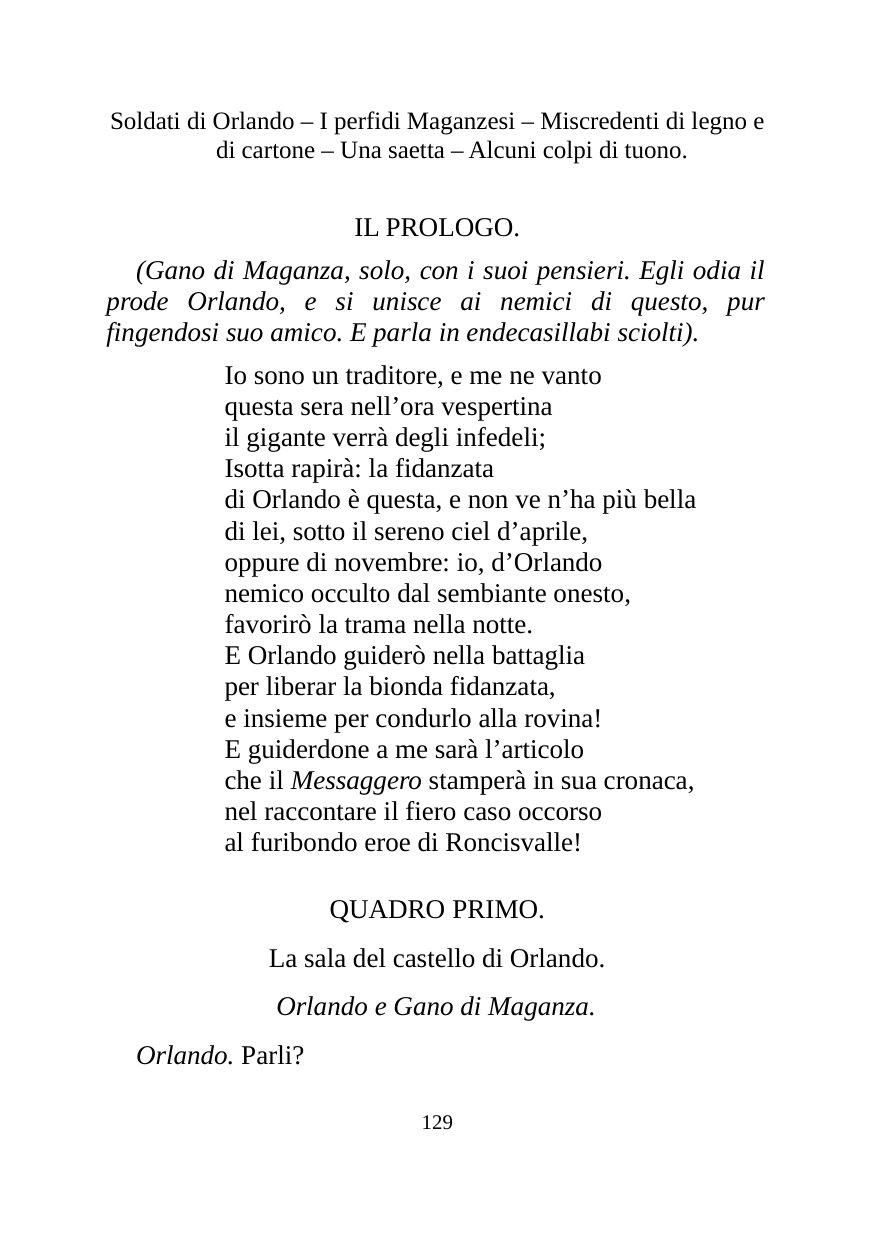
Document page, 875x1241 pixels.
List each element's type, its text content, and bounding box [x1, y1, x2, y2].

text Orlando e Gano di Maganza. [106, 991, 768, 1022]
text IL PROLOGO. [106, 211, 768, 242]
text La sala del castello di Orlando. [106, 942, 768, 973]
text (Gano di Maganza, solo, con i suoi pensieri. Egli odia il prode Orlando, e si unisce ai nemici di questo, pur fingendosi suo amico. E parla in endecasillabi sciolti). [106, 254, 768, 347]
text Io sono un traditore, e me ne vanto questa sera nell’ora vespertina il gigante verrà degli infedeli; Isotta rapirà: la fidanzata di Orlando è questa, e non ve n’ha più bella di lei, sotto il sereno ciel d’aprile, oppure di novembre: io, d’Orlando nemico occulto dal sembiante onesto, favorirò la trama nella notte. E Orlando guiderò nella battaglia per liberar la bionda fidanzata, e insieme per condurlo alla rovina! E guiderdone a me sarà l’articolo che il Messaggero stamperà in sua cronaca, nel raccontare il fiero caso occorso al furibondo eroe di Roncisvalle! [224, 359, 768, 857]
text QUADRO PRIMO. [106, 893, 768, 924]
text Orlando. Parli? [106, 1039, 768, 1071]
text Soldati di Orlando – I perfidi Maganzesi – Miscredenti di legno e di cartone – Una saetta – Alcuni colpi di tuono. [106, 106, 768, 164]
